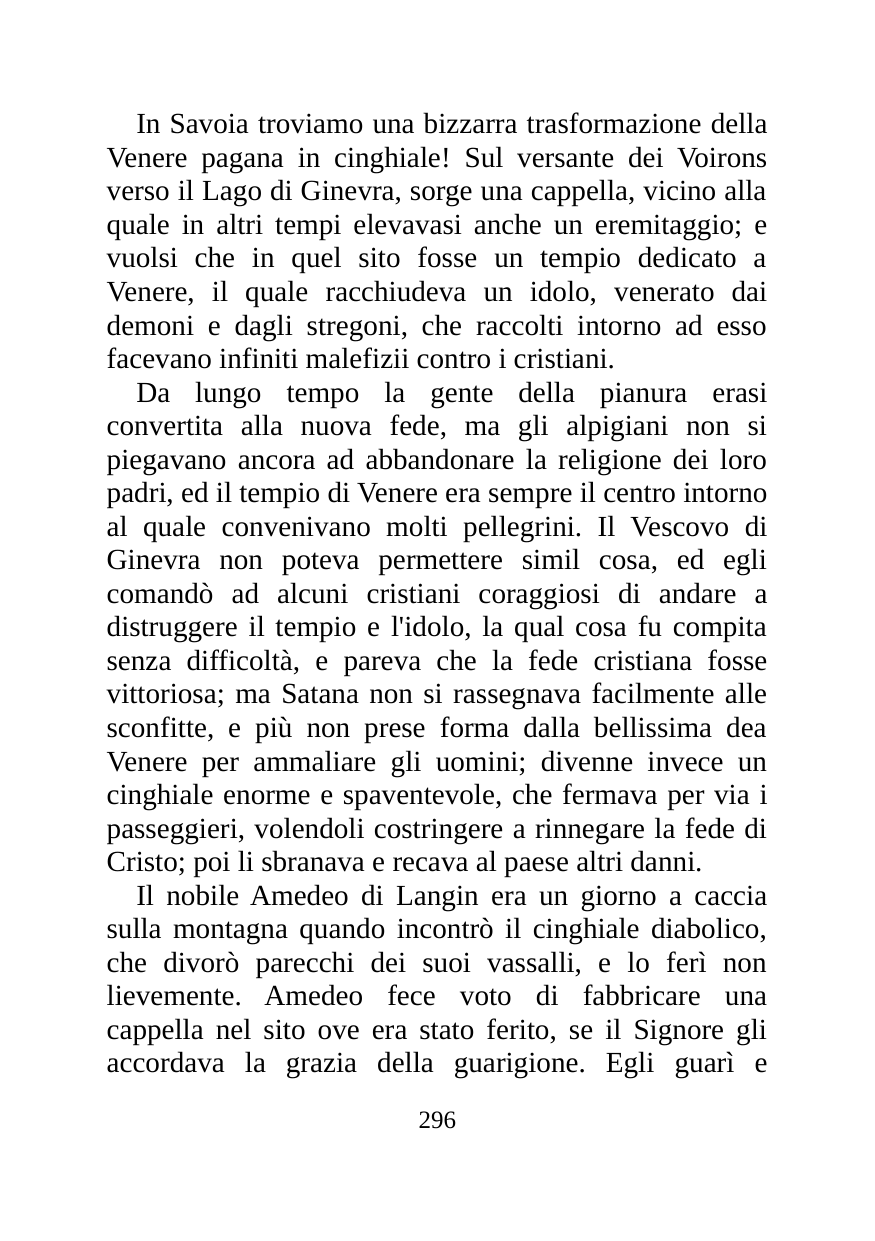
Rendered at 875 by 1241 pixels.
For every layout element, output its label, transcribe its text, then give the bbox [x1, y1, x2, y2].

text In Savoia troviamo una bizzarra trasformazione della Venere pagana in cinghiale! Sul versante dei Voirons verso il Lago di Ginevra, sorge una cappella, vicino alla quale in altri tempi elevavasi anche un eremitaggio; e vuolsi che in quel sito fosse un tempio dedicato a Venere, il quale racchiudeva un idolo, venerato dai demoni e dagli stregoni, che raccolti intorno ad esso facevano infiniti malefizii contro i cristiani. [106, 106, 768, 375]
text Il nobile Amedeo di Langin era un giorno a caccia sulla montagna quando incontrò il cinghiale diabolico, che divorò parecchi dei suoi vassalli, e lo ferì non lievemente. Amedeo fece voto di fabbricare una cappella nel sito ove era stato ferito, se il Signore gli accordava la grazia della guarigione. Egli guarì e [106, 878, 768, 1079]
text Da lungo tempo la gente della pianura erasi convertita alla nuova fede, ma gli alpigiani non si piegavano ancora ad abbandonare la religione dei loro padri, ed il tempio di Venere era sempre il centro intorno al quale convenivano molti pellegrini. Il Vescovo di Ginevra non poteva permettere simil cosa, ed egli comandò ad alcuni cristiani coraggiosi di andare a distruggere il tempio e l'idolo, la qual cosa fu compita senza difficoltà, e pareva che la fede cristiana fosse vittoriosa; ma Satana non si rassegnava facilmente alle sconfitte, e più non prese forma dalla bellissima dea Venere per ammaliare gli uomini; divenne invece un cinghiale enorme e spaventevole, che fermava per via i passeggieri, volendoli costringere a rinnegare la fede di Cristo; poi li sbranava e recava al paese altri danni. [106, 375, 768, 878]
